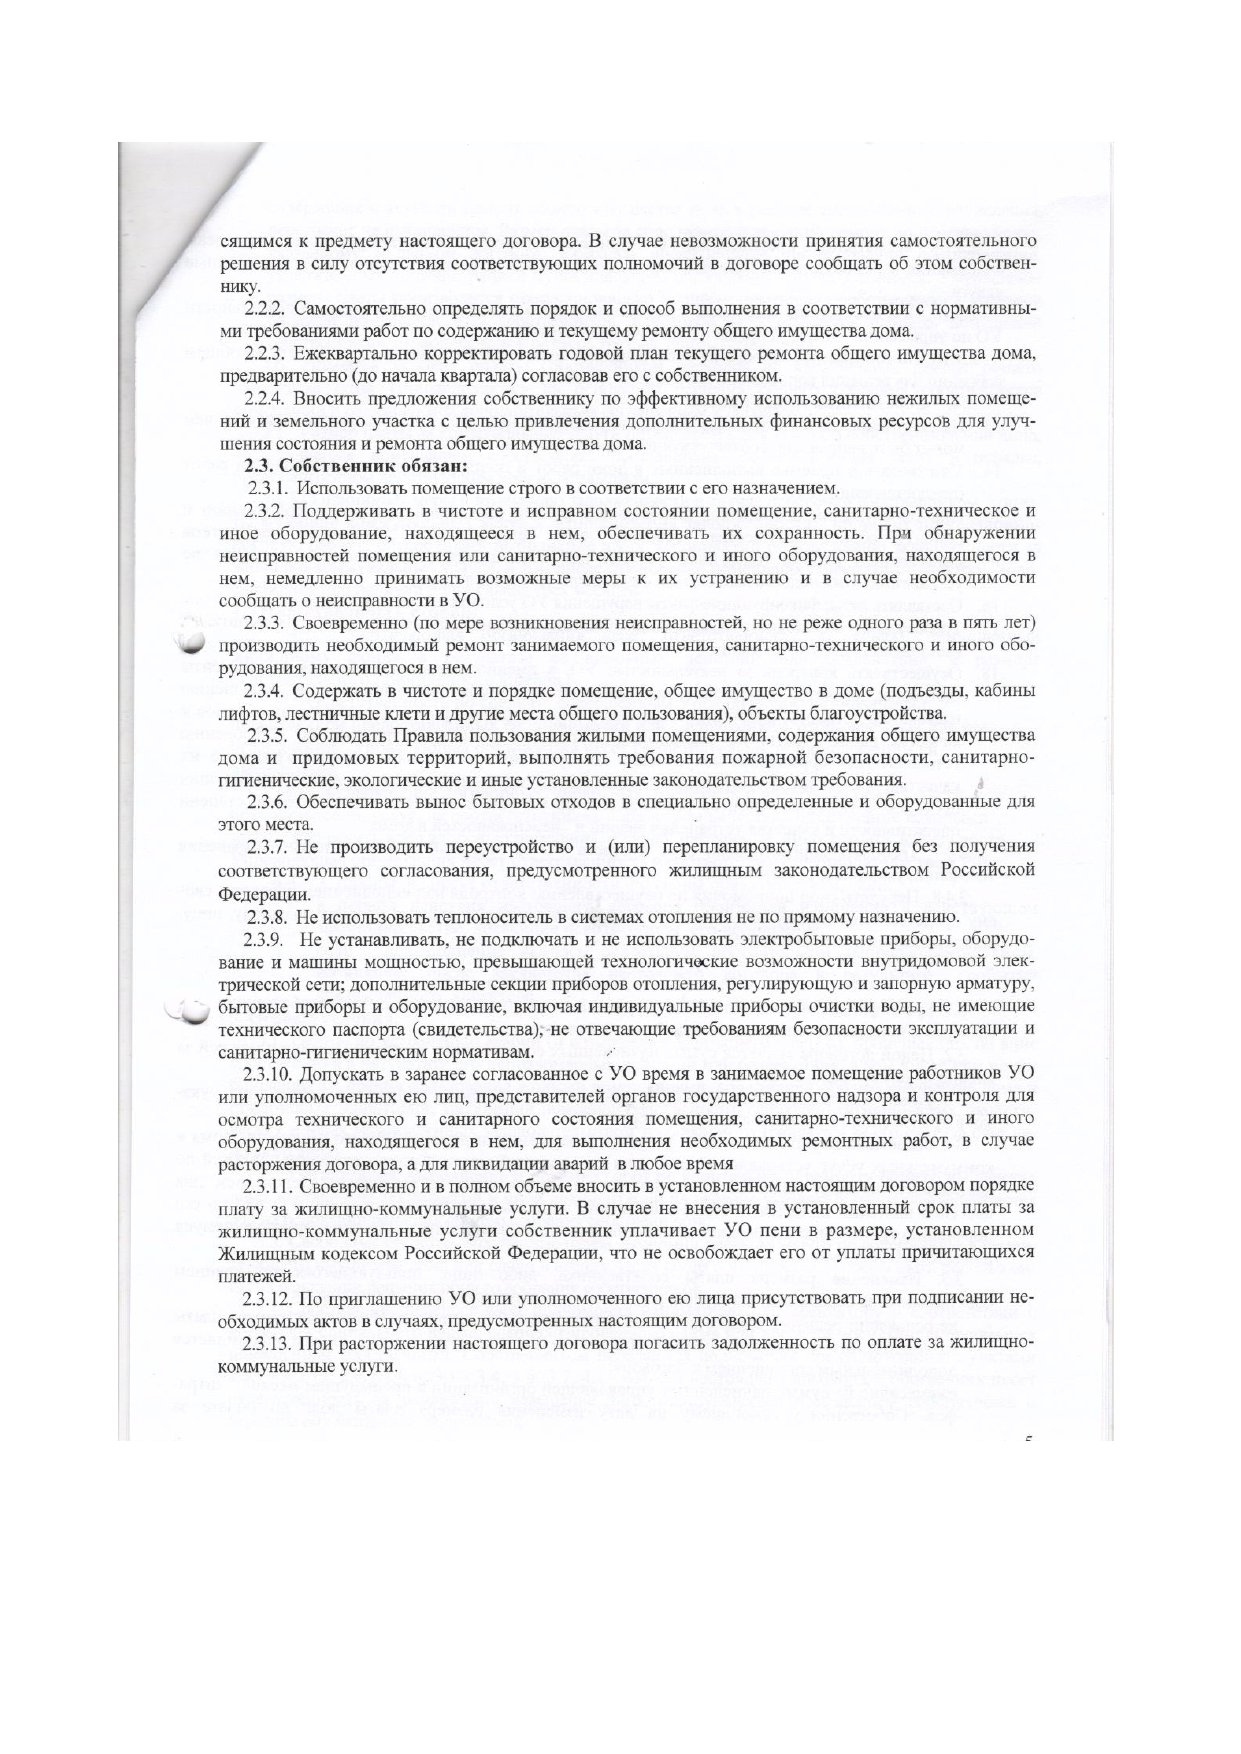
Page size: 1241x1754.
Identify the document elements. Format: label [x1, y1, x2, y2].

picture [118, 142, 1123, 1441]
